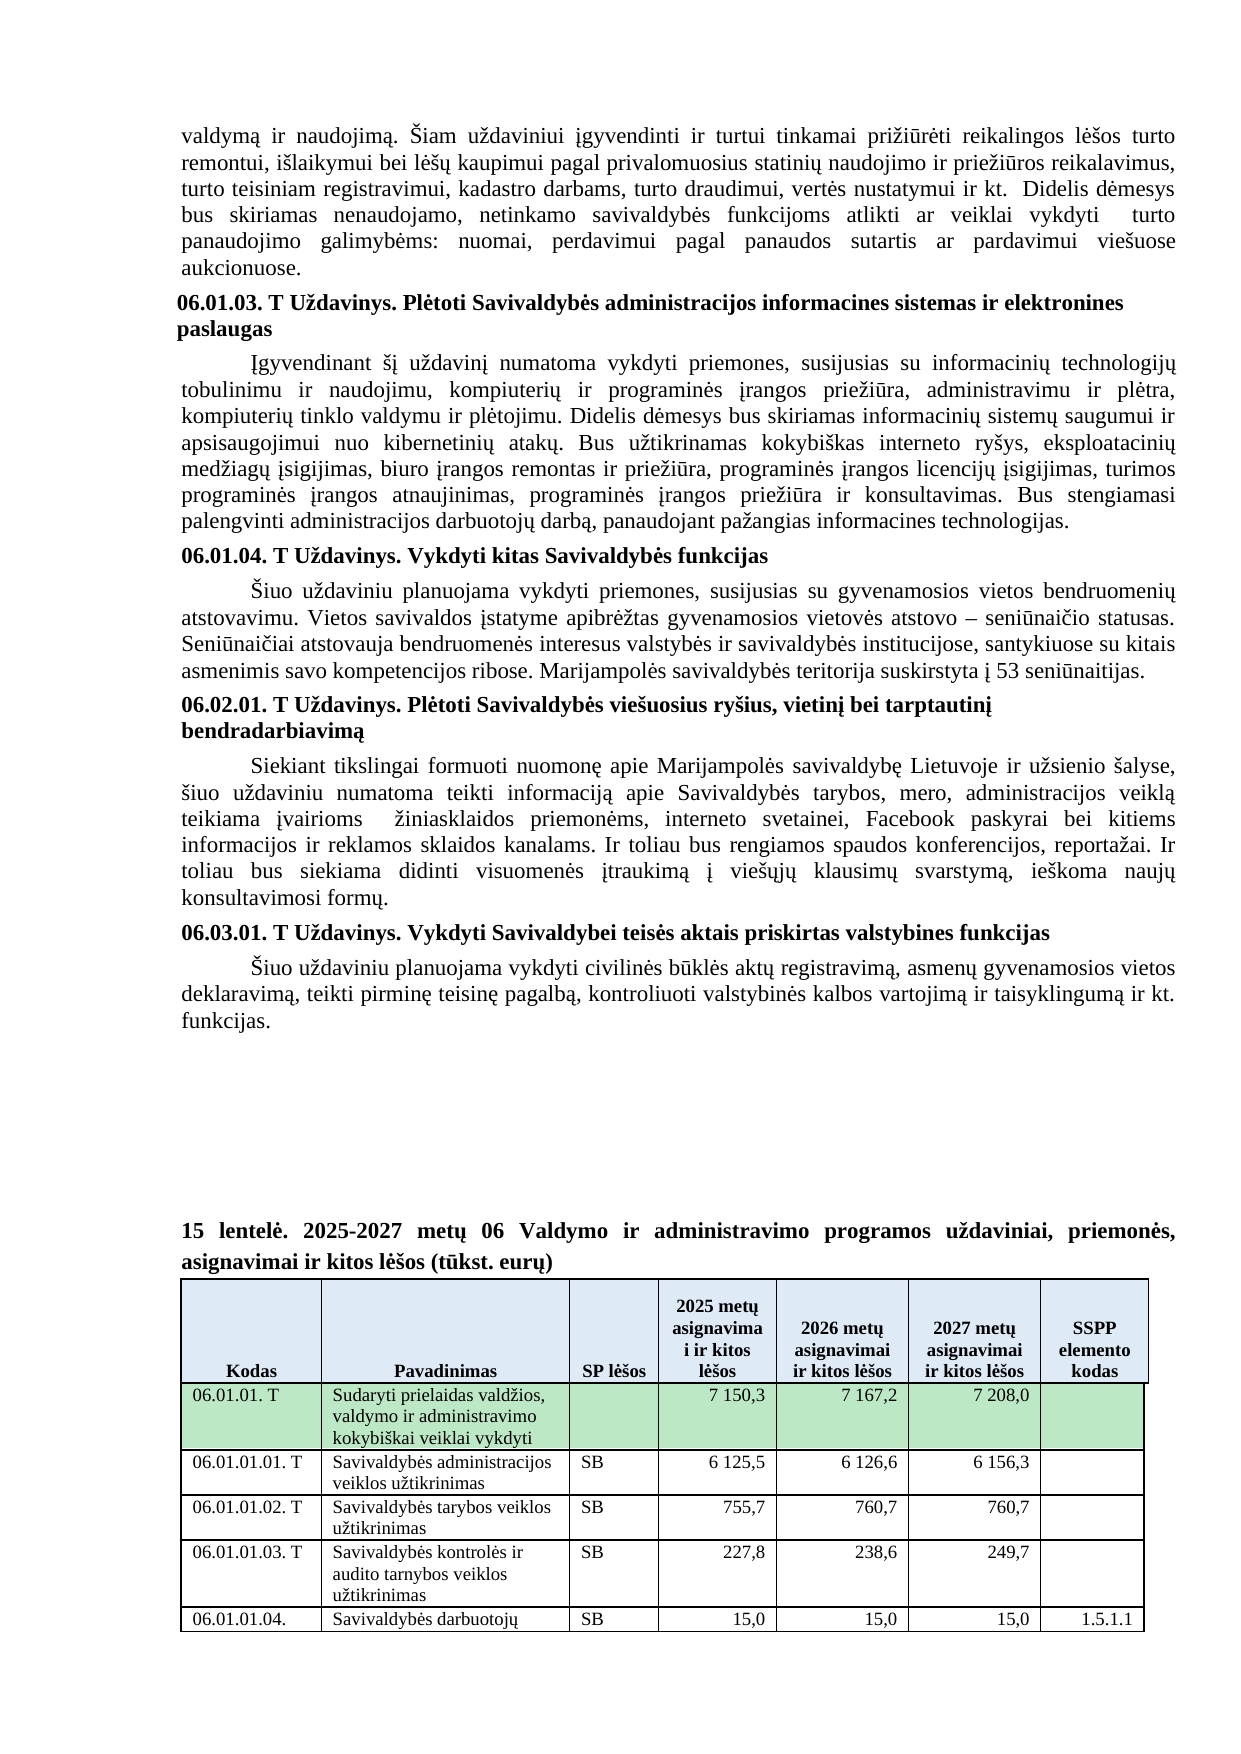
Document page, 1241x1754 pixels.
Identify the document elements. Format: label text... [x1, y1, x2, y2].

table_cell 06.01.01. T [182, 1384, 321, 1448]
table_cell [1145, 1494, 1149, 1539]
table_cell [1041, 1541, 1143, 1606]
table_cell [1149, 1382, 1175, 1448]
table_header Šiuo uždaviniu planuojama vykdyti priemones, susijusias su gyvenamosios vietos bendruomenių atstovavimu. Vietos savivaldos įstatyme apibrėžtas gyvenamosios vietovės atstovo – seniūnaičio statusas. Seniūnaičiai atstovauja bendruomenės interesus valstybės ir savivaldybės institucijose, santykiuose su kitais asmenimis savo kompetencijos ribose. Marijampolės savivaldybės teritorija suskirstyta į 53 seniūnaitijas. [177, 574, 1181, 687]
table_header 2027 metų asignavimai ir kitos lėšos [909, 1280, 1040, 1382]
table_header SP lėšos [570, 1280, 658, 1382]
table_cell [1041, 1384, 1143, 1448]
table_cell Sudaryti prielaidas valdžios, valdymo ir administravimo kokybiškai veiklai vykdyti [322, 1384, 569, 1448]
table_cell 6 126,6 [777, 1451, 908, 1494]
table_cell SB [570, 1541, 658, 1606]
table_header Įgyvendinant šį uždavinį numatoma vykdyti priemones, susijusias su informacinių technologijų tobulinimu ir naudojimu, kompiuterių ir programinės įrangos priežiūra, administravimu ir plėtra, kompiuterių tinklo valdymu ir plėtojimu. Didelis dėmesys bus skiriamas informacinių sistemų saugumui ir apsisaugojimui nuo kibernetinių atakų. Bus užtikrinamas kokybiškas interneto ryšys, eksploatacinių medžiagų įsigijimas, biuro įrangos remontas ir priežiūra, programinės įrangos licencijų įsigijimas, turimos programinės įrangos atnaujinimas, programinės įrangos priežiūra ir konsultavimas. Bus stengiamasi palengvinti administracijos darbuotojų darbą, panaudojant pažangias informacines technologijas. [177, 345, 1181, 538]
table_cell 227,8 [659, 1541, 776, 1606]
table_cell 760,7 [777, 1496, 908, 1539]
table_cell SB [570, 1496, 658, 1539]
table_cell 6 125,5 [659, 1451, 776, 1494]
table_header [1149, 1278, 1175, 1307]
table_cell 06.01.01.01. T [182, 1451, 321, 1494]
table_cell Savivaldybės kontrolės ir audito tarnybos veiklos užtikrinimas [322, 1541, 569, 1606]
table_cell [1145, 1606, 1149, 1631]
table_cell [1149, 1539, 1175, 1606]
table_header Siekiant tikslingai formuoti nuomonę apie Marijampolės savivaldybę Lietuvoje ir užsienio šalyse, šiuo uždaviniu numatoma teikti informaciją apie Savivaldybės tarybos, mero, administracijos veiklą teikiama įvairioms žiniasklaidos priemonėms, interneto svetainei, Facebook paskyrai bei kitiems informacijos ir reklamos sklaidos kanalams. Ir toliau bus rengiamos spaudos konferencijos, reportažai. Ir toliau bus siekiama didinti visuomenės įtraukimą į viešųjų klausimų svarstymą, ieškoma naujų konsultavimosi formų. [177, 748, 1181, 914]
table_header SSPP elemento kodas [1041, 1280, 1148, 1382]
table_cell 15,0 [777, 1608, 908, 1631]
table_cell 1.5.1.1 [1041, 1608, 1143, 1631]
table_cell 06.01.01.03. T [182, 1541, 321, 1606]
table_cell [570, 1384, 658, 1448]
table_header Pavadinimas [322, 1280, 569, 1382]
table_cell [1145, 1384, 1149, 1448]
table_cell 755,7 [659, 1496, 776, 1539]
table_cell [1149, 1449, 1175, 1494]
table_cell 7 208,0 [909, 1384, 1040, 1448]
table_header Šiuo uždaviniu planuojama vykdyti civilinės būklės aktų registravimą, asmenų gyvenamosios vietos deklaravimą, teikti pirminę teisinę pagalbą, kontroliuoti valstybinės kalbos vartojimą ir taisyklingumą ir kt. funkcijas. 15 lentelė. 2025-2027 metų 06 Valdymo ir administravimo programos uždaviniai, priemonės, asignavimai ir kitos lėšos (tūkst. eurų) [177, 950, 1181, 1636]
table_header Kodas [182, 1280, 321, 1382]
table_cell [1145, 1539, 1149, 1606]
table_cell [1149, 1307, 1175, 1382]
table_cell SB [570, 1608, 658, 1631]
table_cell Savivaldybės darbuotojų [322, 1608, 569, 1631]
table_header 06.01.04. T Uždavinys. Vykdyti kitas Savivaldybės funkcijas [177, 538, 1181, 573]
table_header 06.03.01. T Uždavinys. Vykdyti Savivaldybei teisės aktais priskirtas valstybines funkcijas [177, 915, 1181, 949]
table_cell Savivaldybės tarybos veiklos užtikrinimas [322, 1496, 569, 1539]
table_cell 15,0 [909, 1608, 1040, 1631]
table_cell 760,7 [909, 1496, 1040, 1539]
table_cell [1145, 1449, 1149, 1494]
table_cell 238,6 [777, 1541, 908, 1606]
table_header valdymą ir naudojimą. Šiam uždaviniui įgyvendinti ir turtui tinkamai prižiūrėti reikalingos lėšos turto remontui, išlaikymui bei lėšų kaupimui pagal privalomuosius statinių naudojimo ir priežiūros reikalavimus, turto teisiniam registravimui, kadastro darbams, turto draudimui, vertės nustatymui ir kt. Didelis dėmesys bus skiriamas nenaudojamo, netinkamo savivaldybės funkcijoms atlikti ar veiklai vykdyti turto panaudojimo galimybėms: nuomai, perdavimui pagal panaudos sutartis ar pardavimui viešuose aukcionuose. [177, 118, 1181, 284]
table_cell [1041, 1496, 1143, 1539]
table_cell 15,0 [659, 1608, 776, 1631]
table_cell [1149, 1606, 1175, 1631]
table_cell 7 167,2 [777, 1384, 908, 1448]
table_cell 06.01.01.02. T [182, 1496, 321, 1539]
table_header 2026 metų asignavimai ir kitos lėšos [777, 1280, 908, 1382]
table_cell SB [570, 1451, 658, 1494]
table_cell [1041, 1451, 1143, 1494]
table_cell Savivaldybės administracijos veiklos užtikrinimas [322, 1451, 569, 1494]
table_cell [1149, 1494, 1175, 1539]
table_cell 7 150,3 [659, 1384, 776, 1448]
table_cell 249,7 [909, 1541, 1040, 1606]
table_header 06.01.03. T Uždavinys. Plėtoti Savivaldybės administracijos informacines sistemas ir elektronines paslaugas [177, 285, 1181, 345]
table_cell 6 156,3 [909, 1451, 1040, 1494]
table_cell 06.01.01.04. [182, 1608, 321, 1631]
table_header 06.02.01. T Uždavinys. Plėtoti Savivaldybės viešuosius ryšius, vietinį bei tarptautinį bendradarbiavimą [177, 687, 1181, 748]
table_header 2025 metų asignavimai ir kitos lėšos [659, 1280, 776, 1382]
